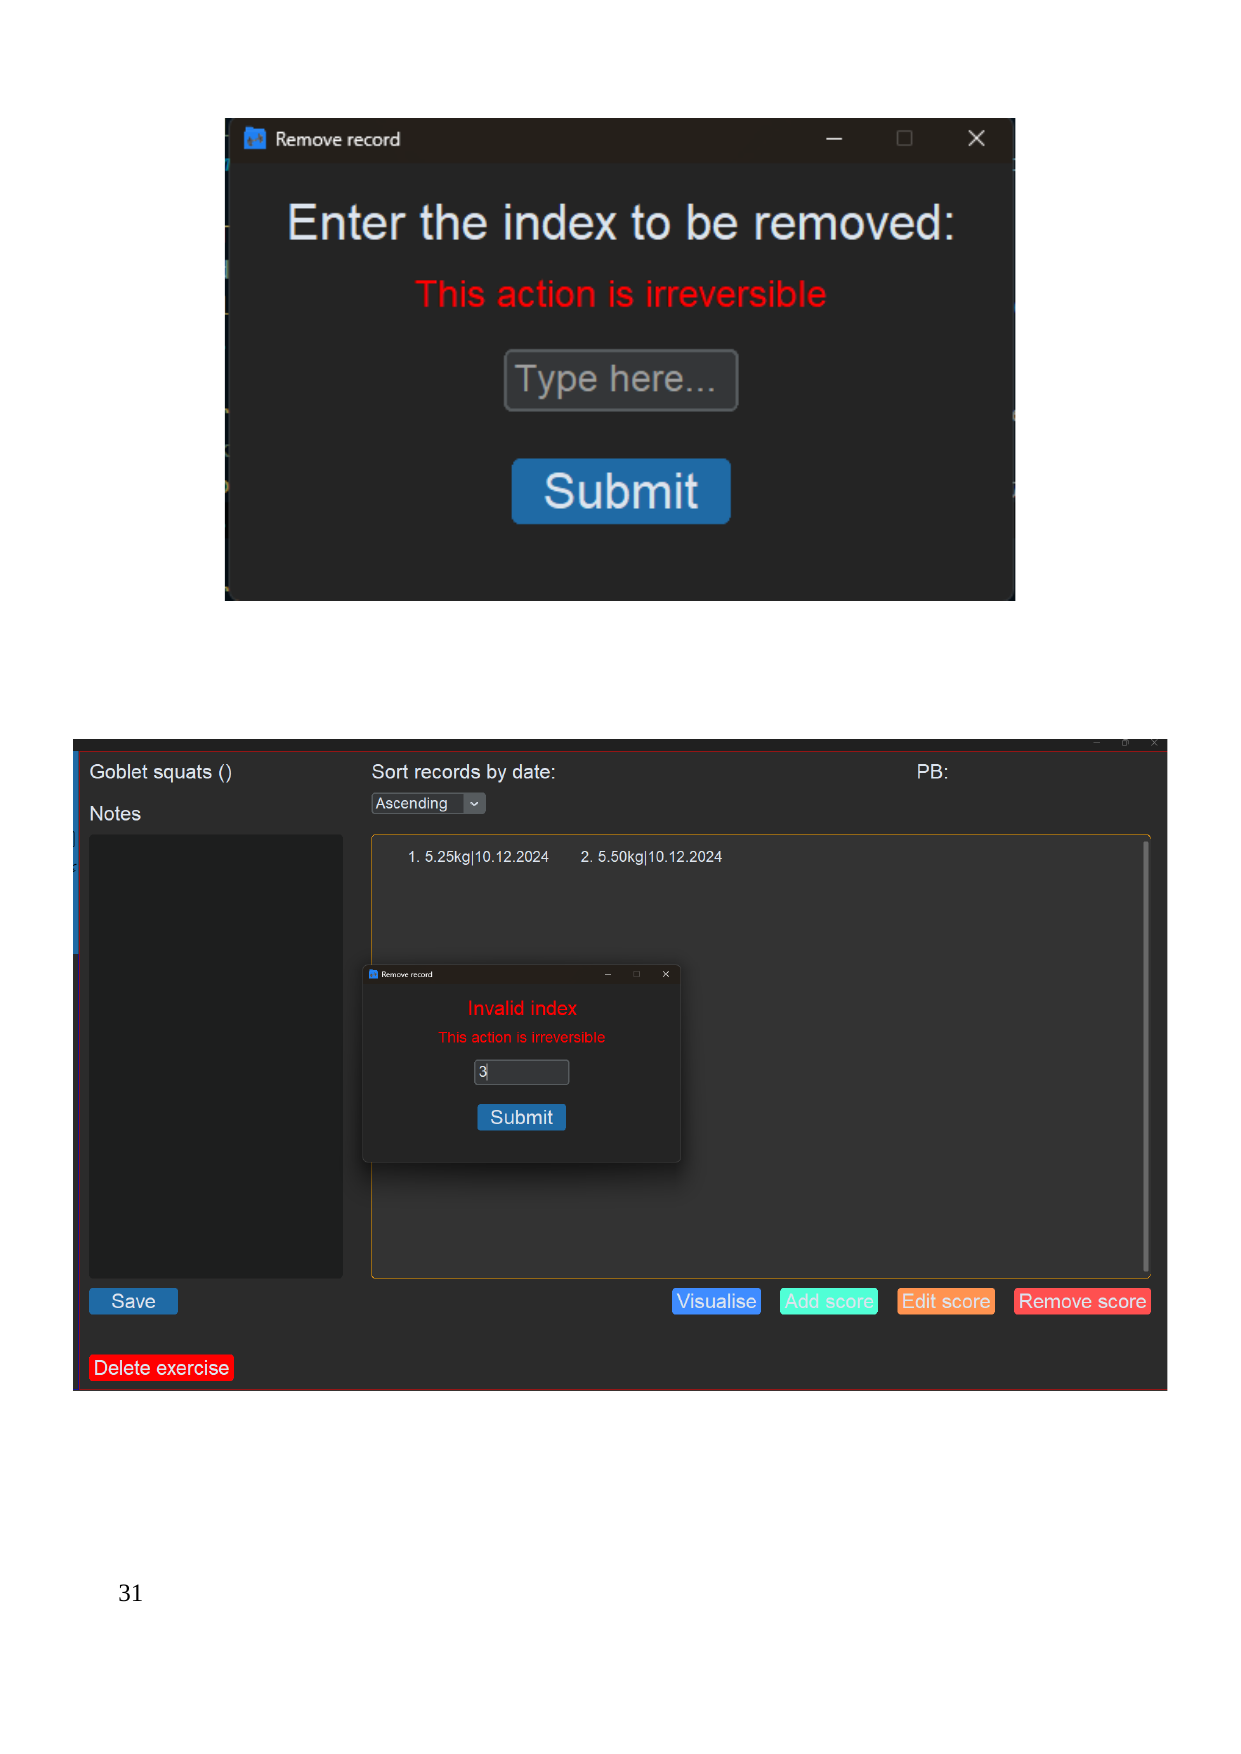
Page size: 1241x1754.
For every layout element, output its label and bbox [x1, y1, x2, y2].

picture [73, 739, 1168, 1391]
picture [224, 118, 1016, 601]
